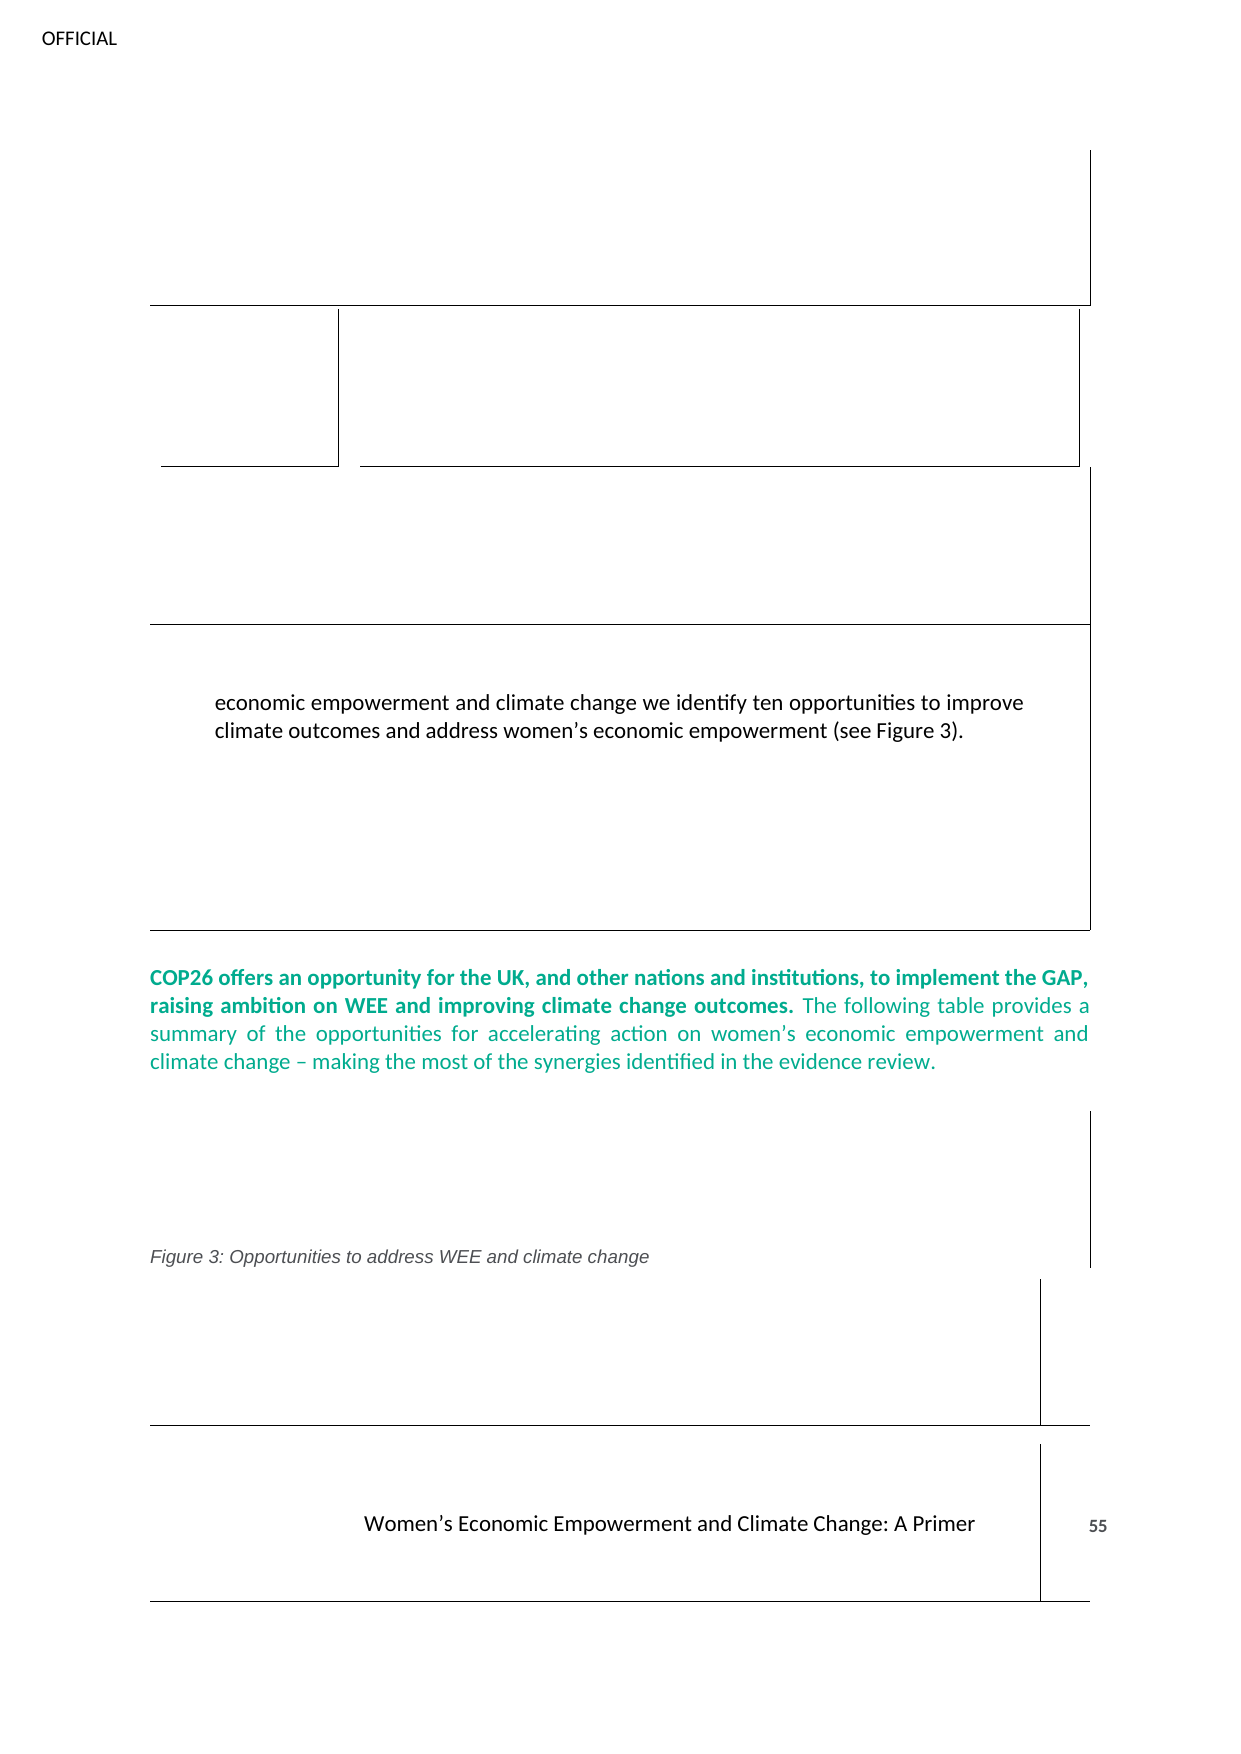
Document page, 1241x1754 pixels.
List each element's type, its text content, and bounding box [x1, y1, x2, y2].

text economic empowerment and climate change we identify ten opportunities to improve climate outcomes and address women’s economic empowerment (see Figure 3). [150, 624, 1090, 744]
text Figure 3: Opportunities to address WEE and climate change [150, 1246, 1090, 1267]
text COP26 offers an opportunity for the UK, and other nations and institutions, to implement the GAP, raising ambition on WEE and improving climate change outcomes. The following table provides a summary of the opportunities for accelerating action on women’s economic empowerment and climate change – making the most of the synergies identified in the evidence review. [150, 963, 1090, 1075]
